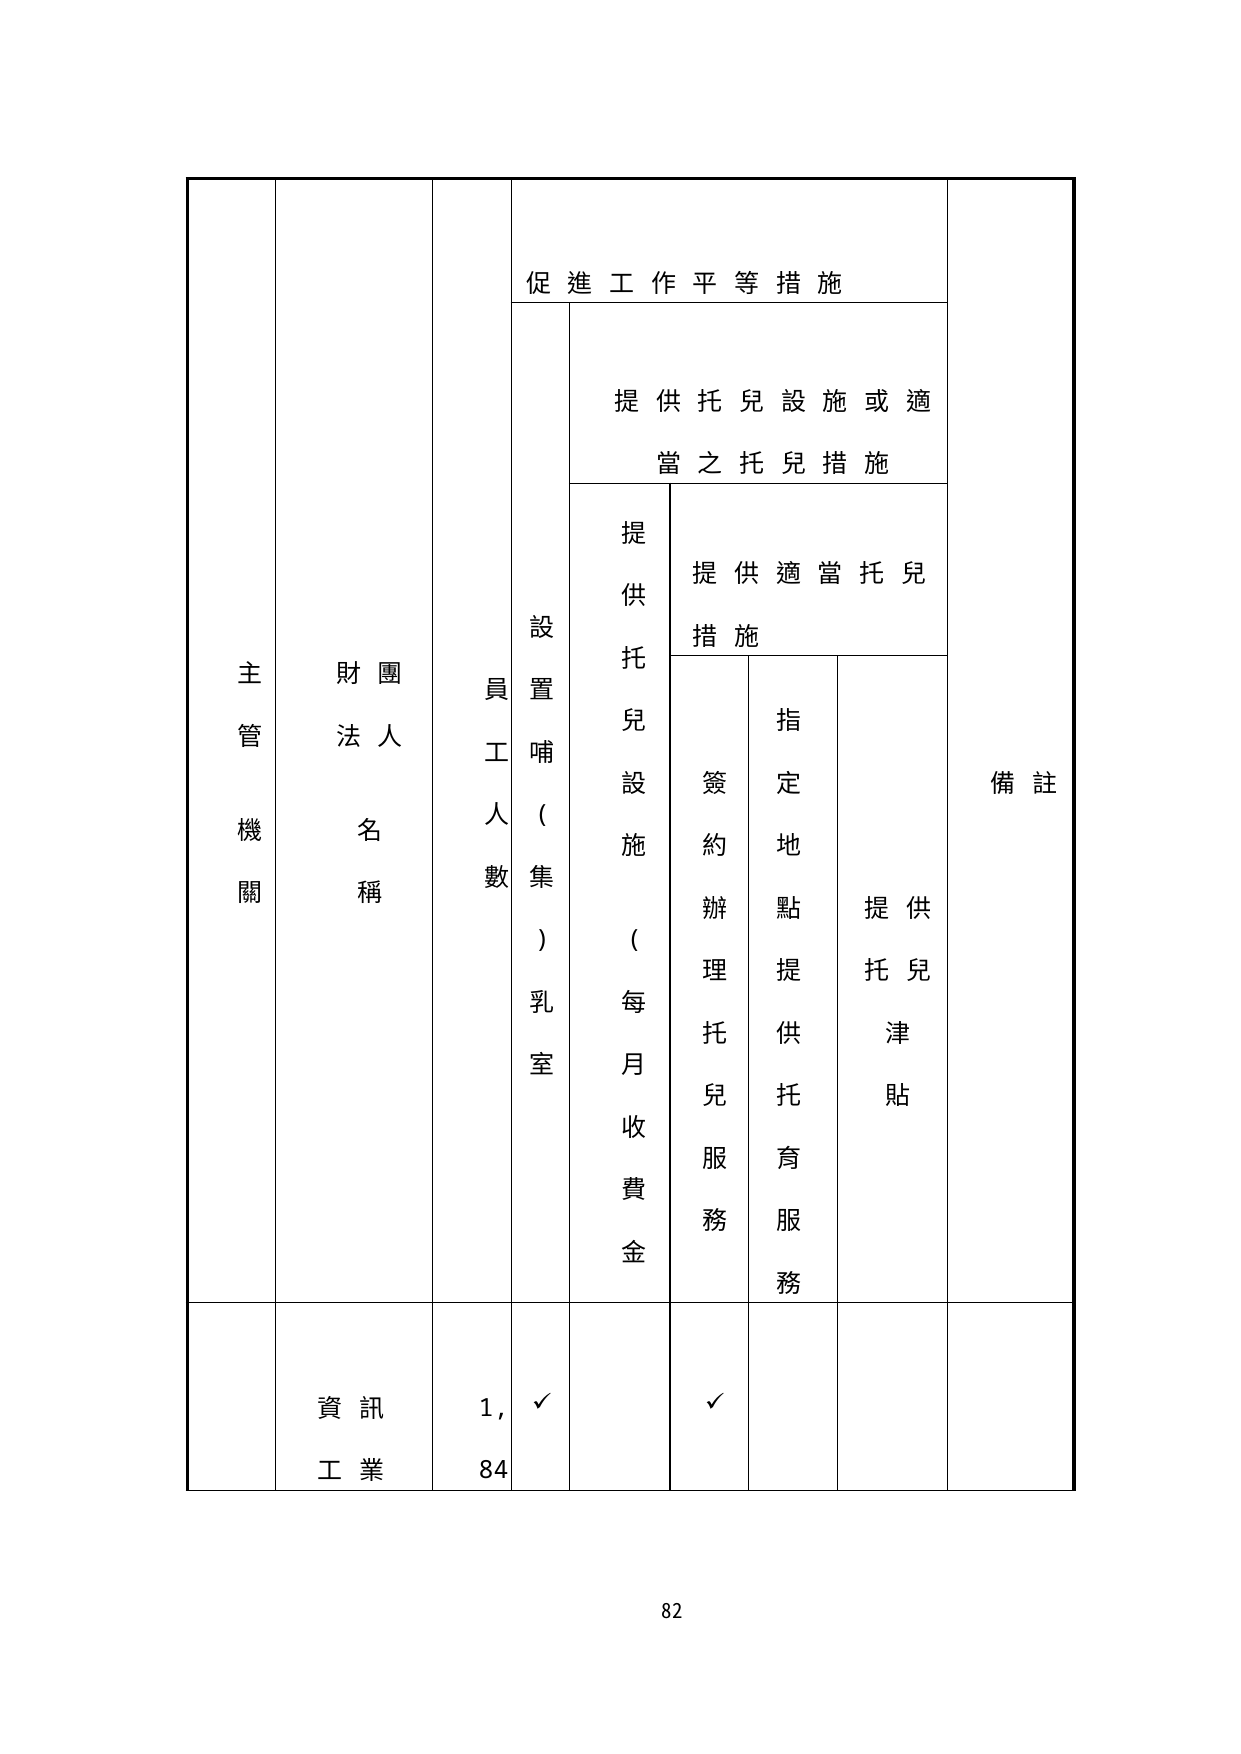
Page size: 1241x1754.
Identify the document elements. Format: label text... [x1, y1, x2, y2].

table_cell  [512, 1303, 569, 1490]
table_cell [749, 1303, 837, 1490]
table_header 員工人數 [433, 180, 511, 1302]
table_cell [570, 1303, 669, 1490]
table_cell [948, 1303, 1072, 1490]
table_cell  [671, 1303, 748, 1490]
table_cell [838, 1303, 947, 1490]
table_cell [189, 1303, 275, 1490]
table_header 備註 [948, 180, 1072, 1302]
table_header 主管 機關 [189, 180, 275, 1302]
table_cell 簽約辦理托兒服務 [671, 656, 748, 1302]
table_cell 設置哺(集)乳室 [512, 303, 569, 1302]
table_cell 資訊工業 [276, 1303, 432, 1490]
table_cell 指定地點提供托育服務 [749, 656, 837, 1302]
table_cell 提供托兒設施或適當之托兒措施 [570, 303, 947, 482]
table_cell 提供托兒設施 (每月收費金額) [570, 484, 669, 1302]
table_cell 提供托兒 津 貼 [838, 656, 947, 1302]
table_cell 提供適當托兒措施 [671, 484, 947, 655]
table_cell 1,84 [433, 1303, 511, 1490]
table_header 財團法人 名 稱 [276, 180, 432, 1302]
table_header 促進工作平等措施 [512, 180, 947, 302]
